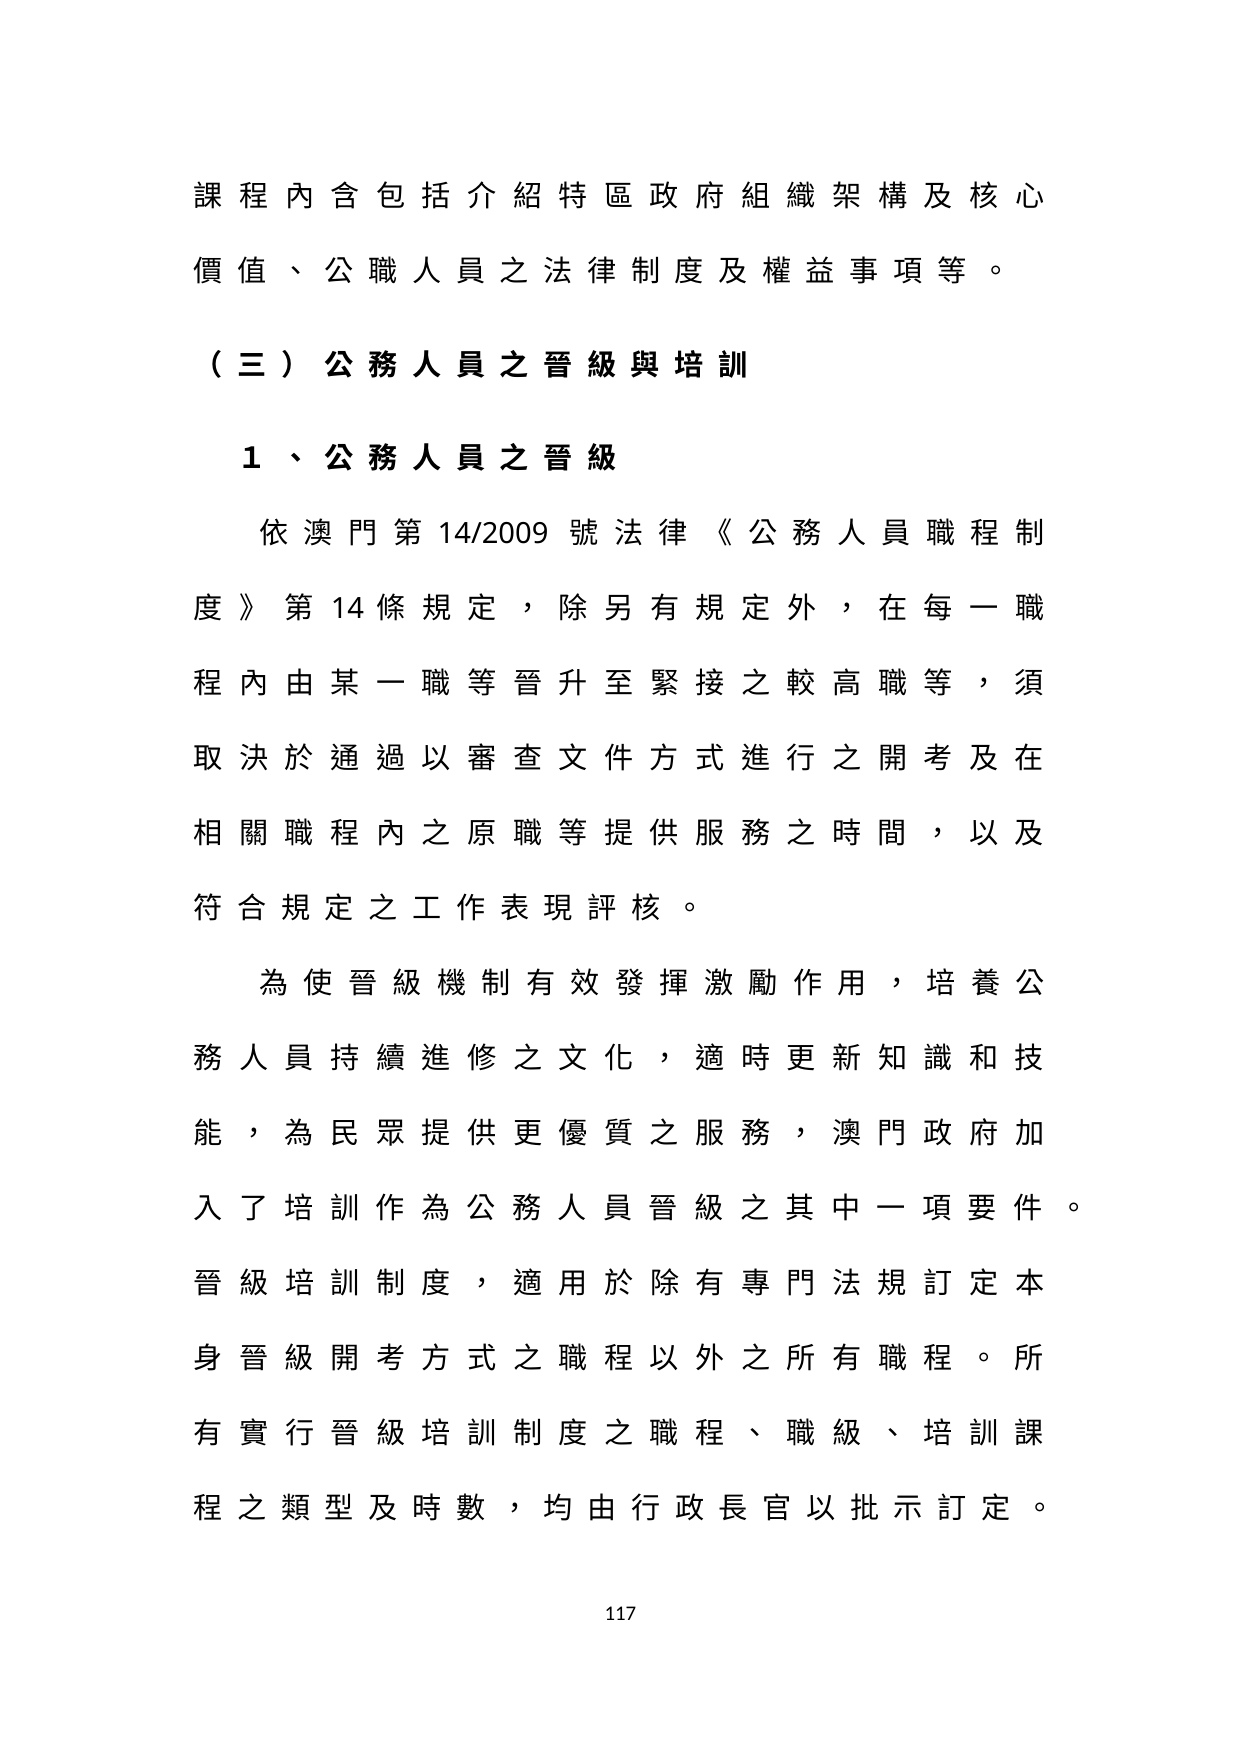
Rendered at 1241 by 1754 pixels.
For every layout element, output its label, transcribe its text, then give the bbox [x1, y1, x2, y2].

text 依澳門第14/2009號法律《公務人員職程制度》第14條規定，除另有規定外，在每一職程內由某一職等晉升至緊接之較高職等，須取決於通過以審查文件方式進行之開考及在相關職程內之原職等提供服務之時間，以及符合規定之工作表現評核。 [193, 487, 1059, 937]
text 為使晉級機制有效發揮激勵作用，培養公務人員持續進修之文化，適時更新知識和技能，為民眾提供更優質之服務，澳門政府加入了培訓作為公務人員晉級之其中一項要件。晉級培訓制度，適用於除有專門法規訂定本身晉級開考方式之職程以外之所有職程。所有實行晉級培訓制度之職程、職級、培訓課程之類型及時數，均由行政長官以批示訂定。 [193, 937, 1059, 1537]
text １、公務人員之晉級 [193, 412, 1047, 487]
text （三）公務人員之晉級與培訓 [193, 319, 1047, 394]
text 課程內含包括介紹特區政府組織架構及核心價值、公職人員之法律制度及權益事項等。 [193, 150, 1059, 300]
